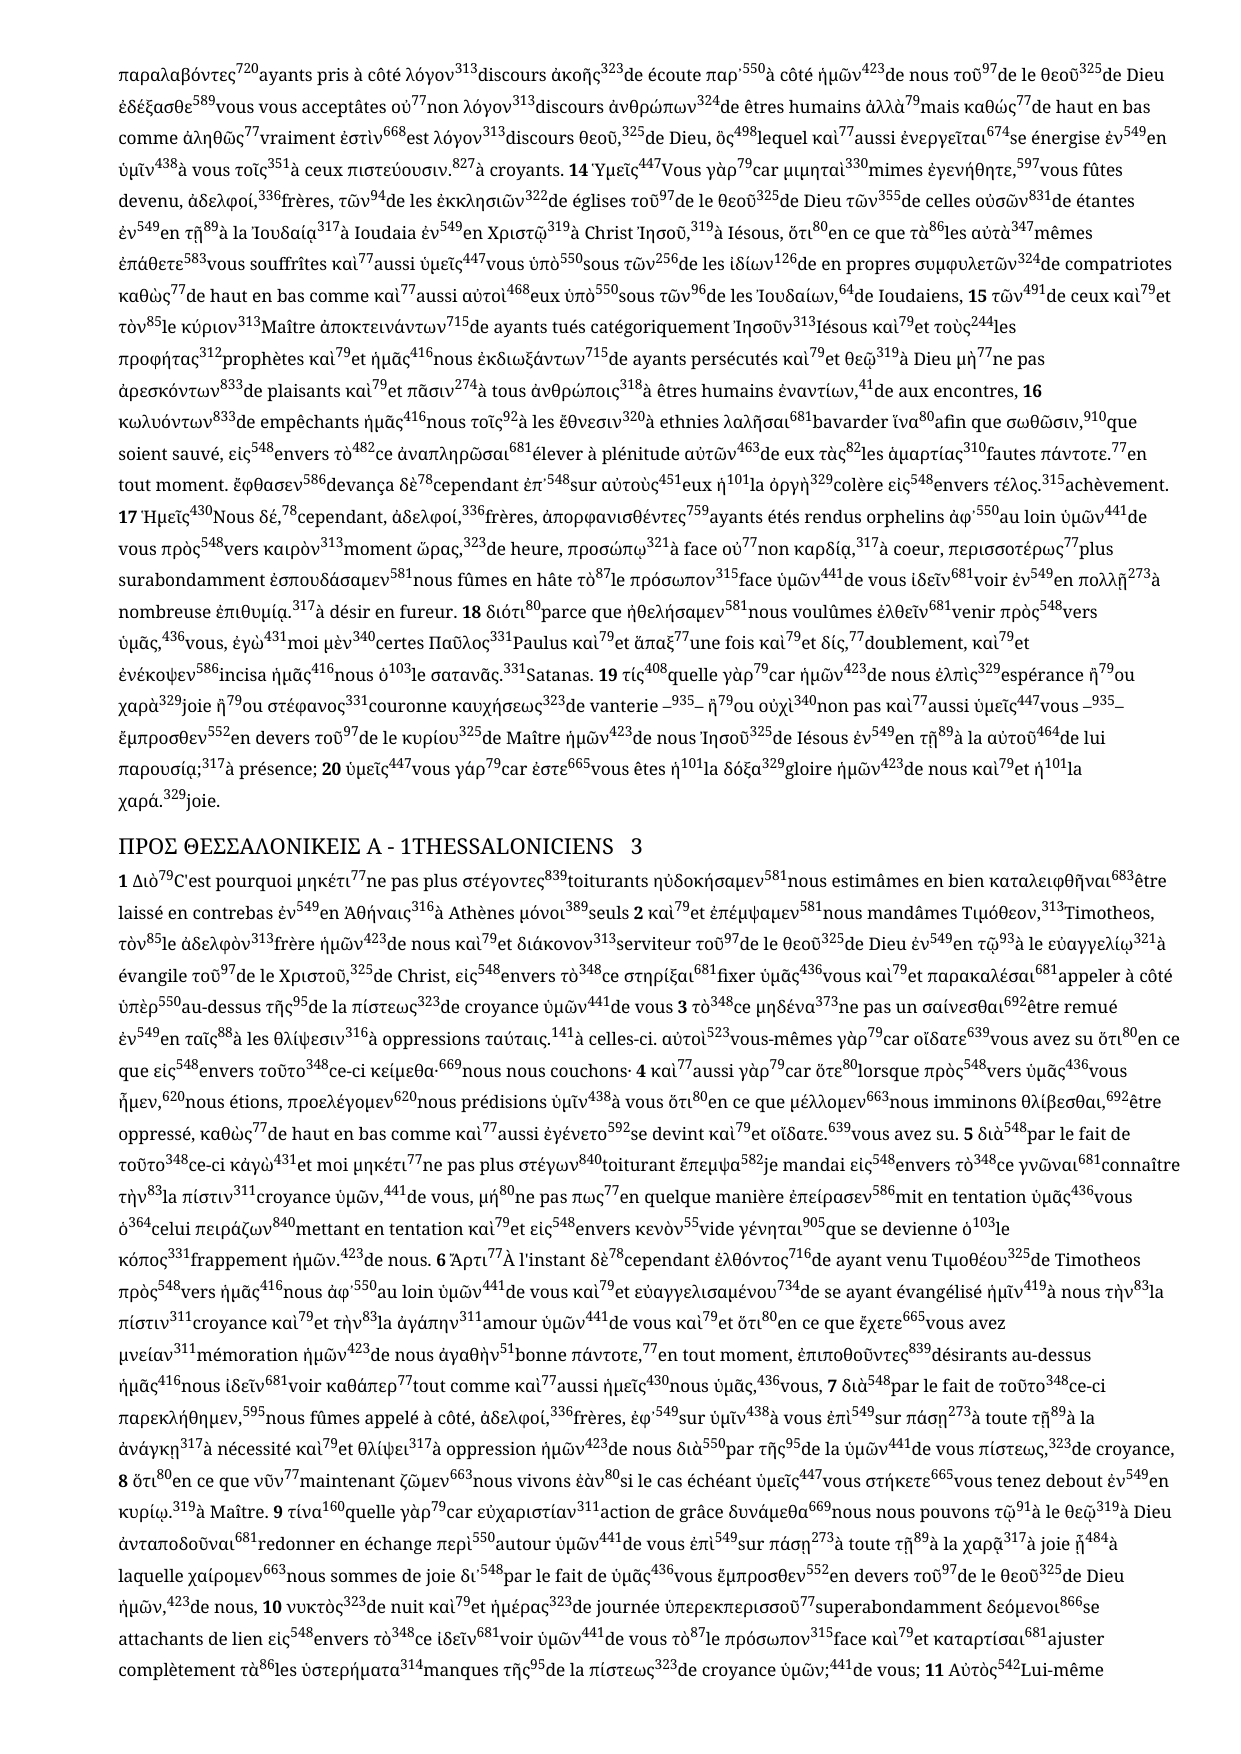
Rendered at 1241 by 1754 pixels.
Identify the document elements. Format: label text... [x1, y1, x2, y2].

text ΠΡΟΣ ΘΕΣΣΑΛΟΝΙΚΕΙΣ Α - 1THESSALONICIENS 3 [118, 831, 1181, 861]
text 1 Αὐτοὶ523Vous-mêmes γὰρ79car οἴδατε,639vous avez su, ἀδελφοί,336frères, τὴν83la εἴσοδον311entrée de chemin ἡμῶν423de nous τὴν344celle πρὸς548vers ὑμᾶς436vous ὅτι80en ce que οὐ77non κενὴ45vide γέγονεν,642a devenu, 2 ἀλλὰ79mais προπαθόντες720ayants soufferts d'avance καὶ79et ὑβρισθέντες,759ayants étés brutalisés, καθὼς77de haut en bas comme οἴδατε,639vous avez su, ἐν549en Φιλίπποις318à Philippes ἐπαρρησιασάμεθα587nous nous oralisâmes franchement ἐν549en τῷ91à le θεῷ319à Dieu ἡμῶν423de nous λαλῆσαι681bavarder πρὸς548vers ὑμᾶς436vous τὸ87le εὐαγγέλιον315évangile τοῦ97de le θεοῦ325de Dieu ἐν549en πολλῷ275à nombreux ἀγῶνι.319à combat. 3 ἡ101la γὰρ79car παράκλησις329appel à côté ἡμῶν423de nous οὐκ77non ἐκ550hors πλάνης323de égarement οὐδὲ79non cependant ἐξ550hors ἀκαθαρσίας323de impureté οὐδὲ79non cependant ἐν549en δόλῳ,319à fraude, 4 ἀλλὰ79mais καθὼς77de haut en bas comme δεδοκιμάσμεθα649nous avons été éprouvés ὑπὸ550sous τοῦ97de le θεοῦ325de Dieu πιστευθῆναι683être cru τὸ87le εὐαγγέλιον,315évangile, οὕτως77ainsi λαλοῦμεν,663nous bavardons, οὐχ77non ὡς80comme ἀνθρώποις318à êtres humains ἀρέσκοντες839plaisants ἀλλὰ79mais θεῷ319à Dieu τῷ352à celui δοκιμάζοντι828à éprouvant τὰς82les καρδίας310coeurs ἡμῶν.423de nous. 5 Οὔτε79Ni γάρ79car ποτε77à un moment ἐν549en λόγῳ319à discours κολακείας323de flatterie ἐγενήθημεν,595nous fûmes devenu, καθὼς77de haut en bas comme οἴδατε,639vous avez su, οὔτε79ni ἐν549en προφάσει317à apparence en avant πλεονεξίας,323de cupidité, θεὸς331Dieu μάρτυς,331témoin, 6 οὔτε79ni ζητοῦντες839cherchants ἐξ550hors ἀνθρώπων324de êtres humains δόξαν311gloire οὔτε79ni ἀφ᾽550au loin ὑμῶν441de vous οὔτε79ni ἀπ᾽550au loin ἄλλων,383de autres, 7 δυνάμενοι866se pouvants ἐν549en βάρει321à poids εἶναι689être ὡς80comme Χριστοῦ325de Christ ἀπόστολοι,330envoyés, ἀλλ᾽79mais ἐγενήθημεν595nous fûmes devenu νήπιοι46infantiles ἐν549en μέσῳ61à au milieu ὑμῶν.441de vous. ὡς80comme ἐὰν340si le cas échéant τροφὸς329nourrice θάλπῃ921que échauffe τὰ86les ἑαυτῆς535de elle-même τέκνα,314enfants, 8 οὕτως77ainsi ὁμειρόμενοι866se désirants ὑμῶν441de vous εὐδοκοῦμεν620nous estimions en bien μεταδοῦναι681donner avec au-delà ὑμῖν438à vous οὐ77non μόνον77seulement τὸ87le εὐαγγέλιον315évangile τοῦ97de le θεοῦ325de Dieu ἀλλὰ79mais καὶ77aussi τὰς82les ἑαυτῶν510de nous-mêmes ψυχάς,310âmes, διότι80parce que ἀγαπητοὶ46aimés ἡμῖν419à nous ἐγενήθητε.597vous fûtes devenu. 9 Μνημονεύετε665Vous souvenez γάρ,79car, ἀδελφοί,336frères, τὸν85le κόπον313frappement ἡμῶν423de nous καὶ79et τὸν85le μόχθον·313labeur· νυκτὸς323de nuit καὶ79et ἡμέρας323de journée ἐργαζόμενοι866se mettants au travail πρὸς548vers τὸ348ce μὴ77ne pas ἐπιβαρῆσαί681alourdir sur τινα373un quelconque ὑμῶν441de vous ἐκηρύξαμεν581nous annonçâmes εἰς548envers ὑμᾶς436vous τὸ87le εὐαγγέλιον315évangile τοῦ97de le θεοῦ.325de Dieu. 10 ὑμεῖς447vous μάρτυρες330témoins καὶ79et ὁ103le θεός,331Dieu, ὡς77comme ὁσίως77en sacré καὶ79et δικαίως77justement καὶ79et ἀμέμπτως77imblâmablement ὑμῖν438à vous τοῖς351à ceux πιστεύουσιν827à croyants ἐγενήθημεν,595nous fûmes devenu, 11 καθάπερ77tout comme οἴδατε,639vous avez su, ὡς77comme ἕνα53un ἕκαστον269chacun ὑμῶν441de vous ὡς80comme πατὴρ331père τέκνα314enfants ἑαυτοῦ537de lui-même 12 παρακαλοῦντες839appelants à côté ὑμᾶς436vous καὶ79et παραμυθούμενοι866se réconfortants καὶ79et μαρτυρόμενοι866se rendants témoignage εἰς548envers τὸ348ce περιπατεῖν689piétiner autour ὑμᾶς436vous ἀξίως77dignement τοῦ97de le θεοῦ325de Dieu τοῦ358de celui καλοῦντος834de appelant ὑμᾶς436vous εἰς548envers τὴν83la ἑαυτοῦ537de lui-même βασιλείαν311royauté καὶ79et δόξαν.311gloire. 13 Καὶ79Et διὰ548par le fait de τοῦτο348ce-ci καὶ77aussi ἡμεῖς430nous εὐχαριστοῦμεν663nous rendons grâce τῷ91à le θεῷ319à Dieu ἀδιαλείπτως,77incessamment, ὅτι80en ce que παραλαβόντες720ayants pris à côté λόγον313discours ἀκοῆς323de écoute παρ᾽550à côté ἡμῶν423de nous τοῦ97de le θεοῦ325de Dieu ἐδέξασθε589vous vous acceptâtes οὐ77non λόγον313discours ἀνθρώπων324de êtres humains ἀλλὰ79mais καθώς77de haut en bas comme ἀληθῶς77vraiment ἐστὶν668est λόγον313discours θεοῦ,325de Dieu, ὃς498lequel καὶ77aussi ἐνεργεῖται674se énergise ἐν549en ὑμῖν438à vous τοῖς351à ceux πιστεύουσιν.827à croyants. 14 Ὑμεῖς447Vous γὰρ79car μιμηταὶ330mimes ἐγενήθητε,597vous fûtes devenu, ἀδελφοί,336frères, τῶν94de les ἐκκλησιῶν322de églises τοῦ97de le θεοῦ325de Dieu τῶν355de celles οὐσῶν831de étantes ἐν549en τῇ89à la Ἰουδαίᾳ317à Ioudaia ἐν549en Χριστῷ319à Christ Ἰησοῦ,319à Iésous, ὅτι80en ce que τὰ86les αὐτὰ347mêmes ἐπάθετε583vous souffrîtes καὶ77aussi ὑμεῖς447vous ὑπὸ550sous τῶν256de les ἰδίων126de en propres συμφυλετῶν324de compatriotes καθὼς77de haut en bas comme καὶ77aussi αὐτοὶ468eux ὑπὸ550sous τῶν96de les Ἰουδαίων,64de Ioudaiens, 15 τῶν491de ceux καὶ79et τὸν85le κύριον313Maître ἀποκτεινάντων715de ayants tués catégoriquement Ἰησοῦν313Iésous καὶ79et τοὺς244les προφήτας312prophètes καὶ79et ἡμᾶς416nous ἐκδιωξάντων715de ayants persécutés καὶ79et θεῷ319à Dieu μὴ77ne pas ἀρεσκόντων833de plaisants καὶ79et πᾶσιν274à tous ἀνθρώποις318à êtres humains ἐναντίων,41de aux encontres, 16 κωλυόντων833de empêchants ἡμᾶς416nous τοῖς92à les ἔθνεσιν320à ethnies λαλῆσαι681bavarder ἵνα80afin que σωθῶσιν,910que soient sauvé, εἰς548envers τὸ482ce ἀναπληρῶσαι681élever à plénitude αὐτῶν463de eux τὰς82les ἁμαρτίας310fautes πάντοτε.77en tout moment. ἔφθασεν586devança δὲ78cependant ἐπ᾽548sur αὐτοὺς451eux ἡ101la ὀργὴ329colère εἰς548envers τέλος.315achèvement. 17 Ἡμεῖς430Nous δέ,78cependant, ἀδελφοί,336frères, ἀπορφανισθέντες759ayants étés rendus orphelins ἀφ᾽550au loin ὑμῶν441de vous πρὸς548vers καιρὸν313moment ὥρας,323de heure, προσώπῳ321à face οὐ77non καρδίᾳ,317à coeur, περισσοτέρως77plus surabondamment ἐσπουδάσαμεν581nous fûmes en hâte τὸ87le πρόσωπον315face ὑμῶν441de vous ἰδεῖν681voir ἐν549en πολλῇ273à nombreuse ἐπιθυμίᾳ.317à désir en fureur. 18 διότι80parce que ἠθελήσαμεν581nous voulûmes ἐλθεῖν681venir πρὸς548vers ὑμᾶς,436vous, ἐγὼ431moi μὲν340certes Παῦλος331Paulus καὶ79et ἅπαξ77une fois καὶ79et δίς,77doublement, καὶ79et ἐνέκοψεν586incisa ἡμᾶς416nous ὁ103le σατανᾶς.331Satanas. 19 τίς408quelle γὰρ79car ἡμῶν423de nous ἐλπὶς329espérance ἢ79ou χαρὰ329joie ἢ79ou στέφανος331couronne καυχήσεως323de vanterie –935– ἢ79ou οὐχὶ340non pas καὶ77aussi ὑμεῖς447vous –935– ἔμπροσθεν552en devers τοῦ97de le κυρίου325de Maître ἡμῶν423de nous Ἰησοῦ325de Iésous ἐν549en τῇ89à la αὐτοῦ464de lui παρουσίᾳ;317à présence; 20 ὑμεῖς447vous γάρ79car ἐστε665vous êtes ἡ101la δόξα329gloire ἡμῶν423de nous καὶ79et ἡ101la χαρά.329joie. [118, 59, 1181, 812]
text 1 Διὸ79C'est pourquoi μηκέτι77ne pas plus στέγοντες839toiturants ηὐδοκήσαμεν581nous estimâmes en bien καταλειφθῆναι683être laissé en contrebas ἐν549en Ἀθήναις316à Athènes μόνοι389seuls 2 καὶ79et ἐπέμψαμεν581nous mandâmes Τιμόθεον,313Timotheos, τὸν85le ἀδελφὸν313frère ἡμῶν423de nous καὶ79et διάκονον313serviteur τοῦ97de le θεοῦ325de Dieu ἐν549en τῷ93à le εὐαγγελίῳ321à évangile τοῦ97de le Χριστοῦ,325de Christ, εἰς548envers τὸ348ce στηρίξαι681fixer ὑμᾶς436vous καὶ79et παρακαλέσαι681appeler à côté ὑπὲρ550au-dessus τῆς95de la πίστεως323de croyance ὑμῶν441de vous 3 τὸ348ce μηδένα373ne pas un σαίνεσθαι692être remué ἐν549en ταῖς88à les θλίψεσιν316à oppressions ταύταις.141à celles-ci. αὐτοὶ523vous-mêmes γὰρ79car οἴδατε639vous avez su ὅτι80en ce que εἰς548envers τοῦτο348ce-ci κείμεθα·669nous nous couchons· 4 καὶ77aussi γὰρ79car ὅτε80lorsque πρὸς548vers ὑμᾶς436vous ἦμεν,620nous étions, προελέγομεν620nous prédisions ὑμῖν438à vous ὅτι80en ce que μέλλομεν663nous imminons θλίβεσθαι,692être oppressé, καθὼς77de haut en bas comme καὶ77aussi ἐγένετο592se devint καὶ79et οἴδατε.639vous avez su. 5 διὰ548par le fait de τοῦτο348ce-ci κἀγὼ431et moi μηκέτι77ne pas plus στέγων840toiturant ἔπεμψα582je mandai εἰς548envers τὸ348ce γνῶναι681connaître τὴν83la πίστιν311croyance ὑμῶν,441de vous, μή80ne pas πως77en quelque manière ἐπείρασεν586mit en tentation ὑμᾶς436vous ὁ364celui πειράζων840mettant en tentation καὶ79et εἰς548envers κενὸν55vide γένηται905que se devienne ὁ103le κόπος331frappement ἡμῶν.423de nous. 6 Ἄρτι77À l'instant δὲ78cependant ἐλθόντος716de ayant venu Τιμοθέου325de Timotheos πρὸς548vers ἡμᾶς416nous ἀφ᾽550au loin ὑμῶν441de vous καὶ79et εὐαγγελισαμένου734de se ayant évangélisé ἡμῖν419à nous τὴν83la πίστιν311croyance καὶ79et τὴν83la ἀγάπην311amour ὑμῶν441de vous καὶ79et ὅτι80en ce que ἔχετε665vous avez μνείαν311mémoration ἡμῶν423de nous ἀγαθὴν51bonne πάντοτε,77en tout moment, ἐπιποθοῦντες839désirants au-dessus ἡμᾶς416nous ἰδεῖν681voir καθάπερ77tout comme καὶ77aussi ἡμεῖς430nous ὑμᾶς,436vous, 7 διὰ548par le fait de τοῦτο348ce-ci παρεκλήθημεν,595nous fûmes appelé à côté, ἀδελφοί,336frères, ἐφ᾽549sur ὑμῖν438à vous ἐπὶ549sur πάσῃ273à toute τῇ89à la ἀνάγκῃ317à nécessité καὶ79et θλίψει317à oppression ἡμῶν423de nous διὰ550par τῆς95de la ὑμῶν441de vous πίστεως,323de croyance, 8 ὅτι80en ce que νῦν77maintenant ζῶμεν663nous vivons ἐὰν80si le cas échéant ὑμεῖς447vous στήκετε665vous tenez debout ἐν549en κυρίῳ.319à Maître. 9 τίνα160quelle γὰρ79car εὐχαριστίαν311action de grâce δυνάμεθα669nous nous pouvons τῷ91à le θεῷ319à Dieu ἀνταποδοῦναι681redonner en échange περὶ550autour ὑμῶν441de vous ἐπὶ549sur πάσῃ273à toute τῇ89à la χαρᾷ317à joie ᾗ484à laquelle χαίρομεν663nous sommes de joie δι᾽548par le fait de ὑμᾶς436vous ἔμπροσθεν552en devers τοῦ97de le θεοῦ325de Dieu ἡμῶν,423de nous, 10 νυκτὸς323de nuit καὶ79et ἡμέρας323de journée ὑπερεκπερισσοῦ77superabondamment δεόμενοι866se attachants de lien εἰς548envers τὸ348ce ἰδεῖν681voir ὑμῶν441de vous τὸ87le πρόσωπον315face καὶ79et καταρτίσαι681ajuster complètement τὰ86les ὑστερήματα314manques τῆς95de la πίστεως323de croyance ὑμῶν;441de vous; 11 Αὐτὸς542Lui-même δὲ78cependant ὁ103le θεὸς331Dieu καὶ79et πατὴρ331père ἡμῶν423de nous καὶ79et ὁ103le κύριος331Maître ἡμῶν423de nous Ἰησοῦς331Iésous κατευθύναι694que dirige droit de haut en bas τὴν83la ὁδὸν311chemin ἡμῶν423de nous πρὸς548vers ὑμᾶς·436vous· 12 ὑμᾶς436vous δὲ78cependant ὁ103le κύριος331Maître πλεονάσαι694que fasse plus nombreux καὶ79et περισσεύσαι694que surabonde τῇ89à la ἀγάπῃ317à amour εἰς548envers ἀλλήλους501les uns les autres καὶ79et εἰς548envers πάντας372tous καθάπερ77tout comme καὶ77aussi ἡμεῖς430nous εἰς548envers ὑμᾶς,436vous, 13 εἰς548envers τὸ348ce στηρίξαι681fixer ὑμῶν441de vous τὰς82les καρδίας310coeurs ἀμέμπτους29sans blâmes ἐν549en ἁγιωσύνῃ317à sainteté ἔμπροσθεν552en devers τοῦ97de le θεοῦ325de Dieu καὶ79et πατρὸς325de père ἡμῶν423de nous ἐν549en τῇ89à la παρουσίᾳ317à présence τοῦ97de le κυρίου325de Maître ἡμῶν423de nous Ἰησοῦ325de Iésous μετὰ550avec πάντων280de tous τῶν96de les ἁγίων64de saints αὐτοῦ[,464de lui[, ἀμήν].304amen]. [118, 865, 1181, 1682]
